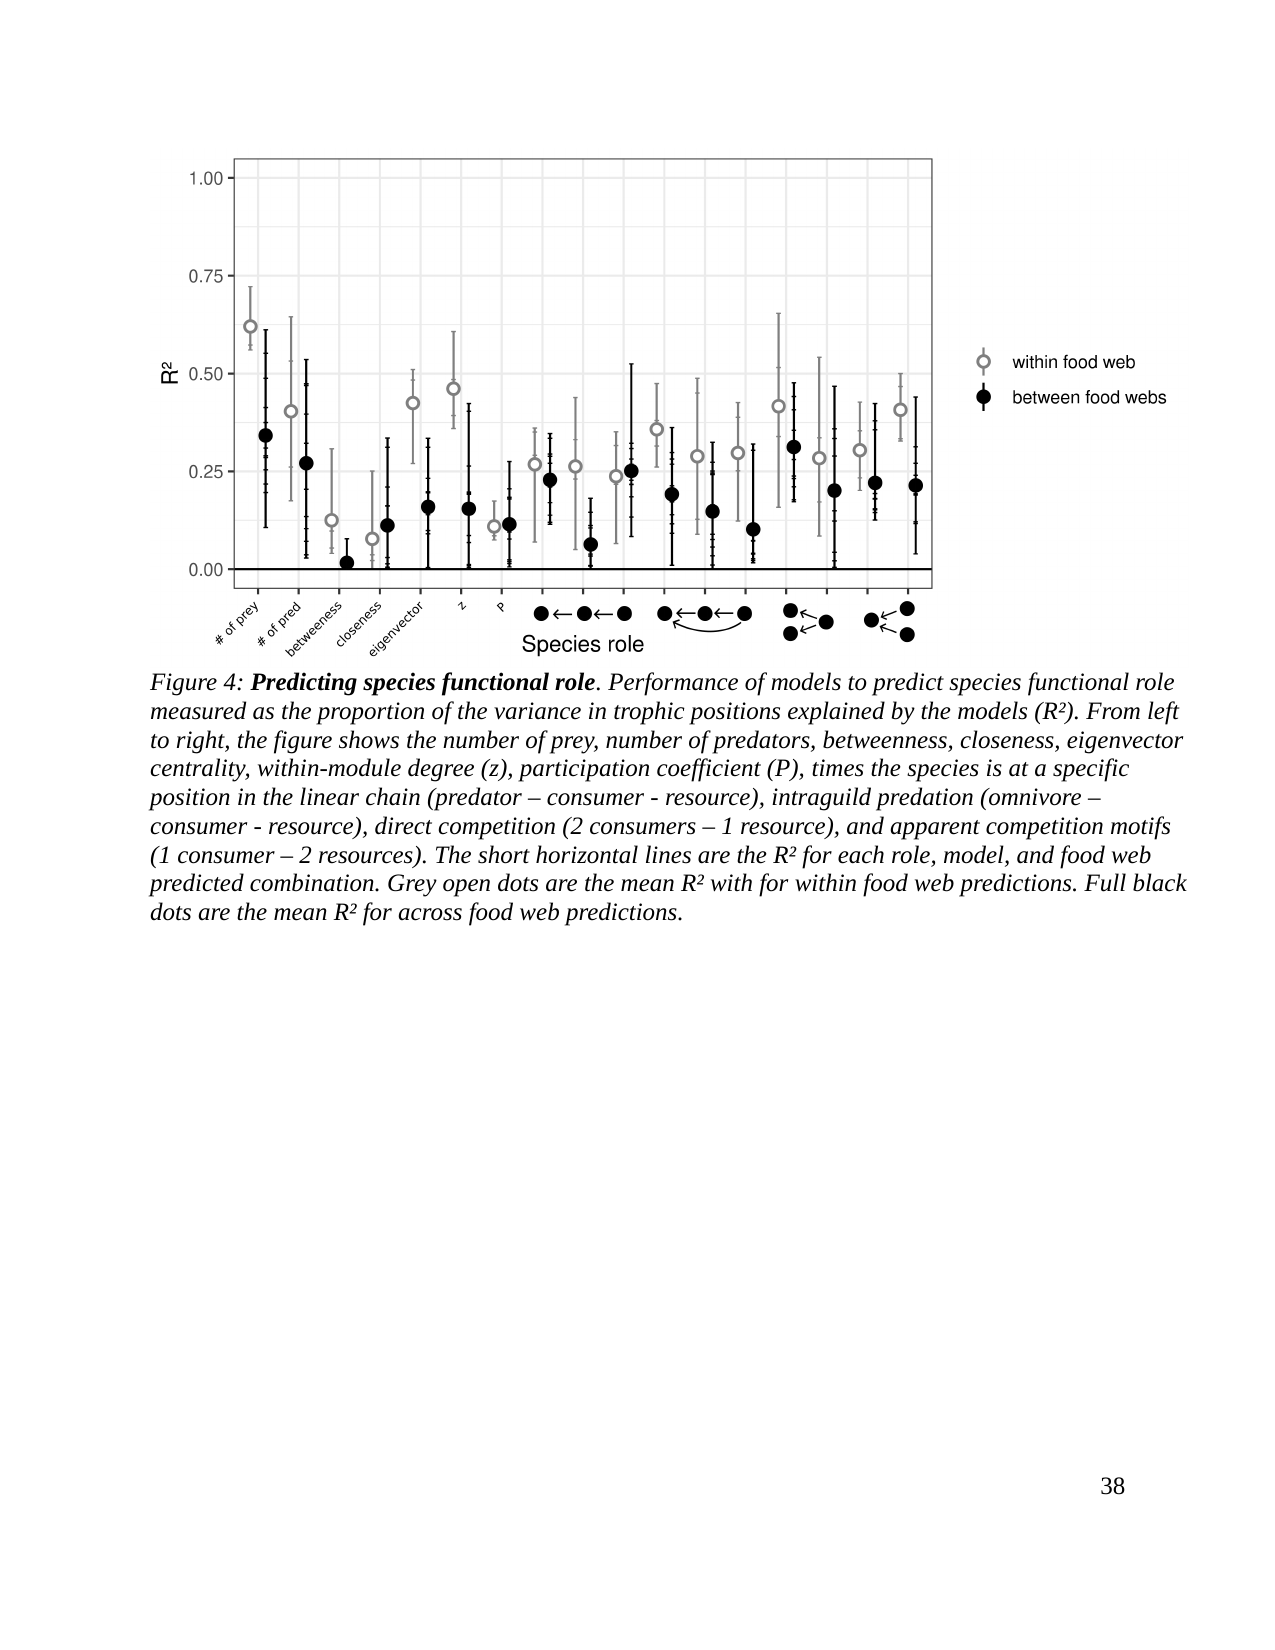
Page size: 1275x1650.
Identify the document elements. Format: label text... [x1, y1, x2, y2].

picture [150, 148, 1189, 668]
text Figure 4: Predicting species functional role. Performance of models to predict species functional role measured as the proportion of the variance in trophic positions explained by the models (R²). From left to right, the figure shows the number of prey, number of predators, betweenness, closeness, eigenvector centrality, within-module degree (z), participation coefficient (P), times the species is at a specific position in the linear chain (predator – consumer - resource), intraguild predation (omnivore – consumer - resource), direct competition (2 consumers – 1 resource), and apparent competition motifs (1 consumer – 2 resources). The short horizontal lines are the R² for each role, model, and food web predicted combination. Grey open dots are the mean R² with for within food web predictions. Full black dots are the mean R² for across food web predictions. [150, 668, 1189, 926]
